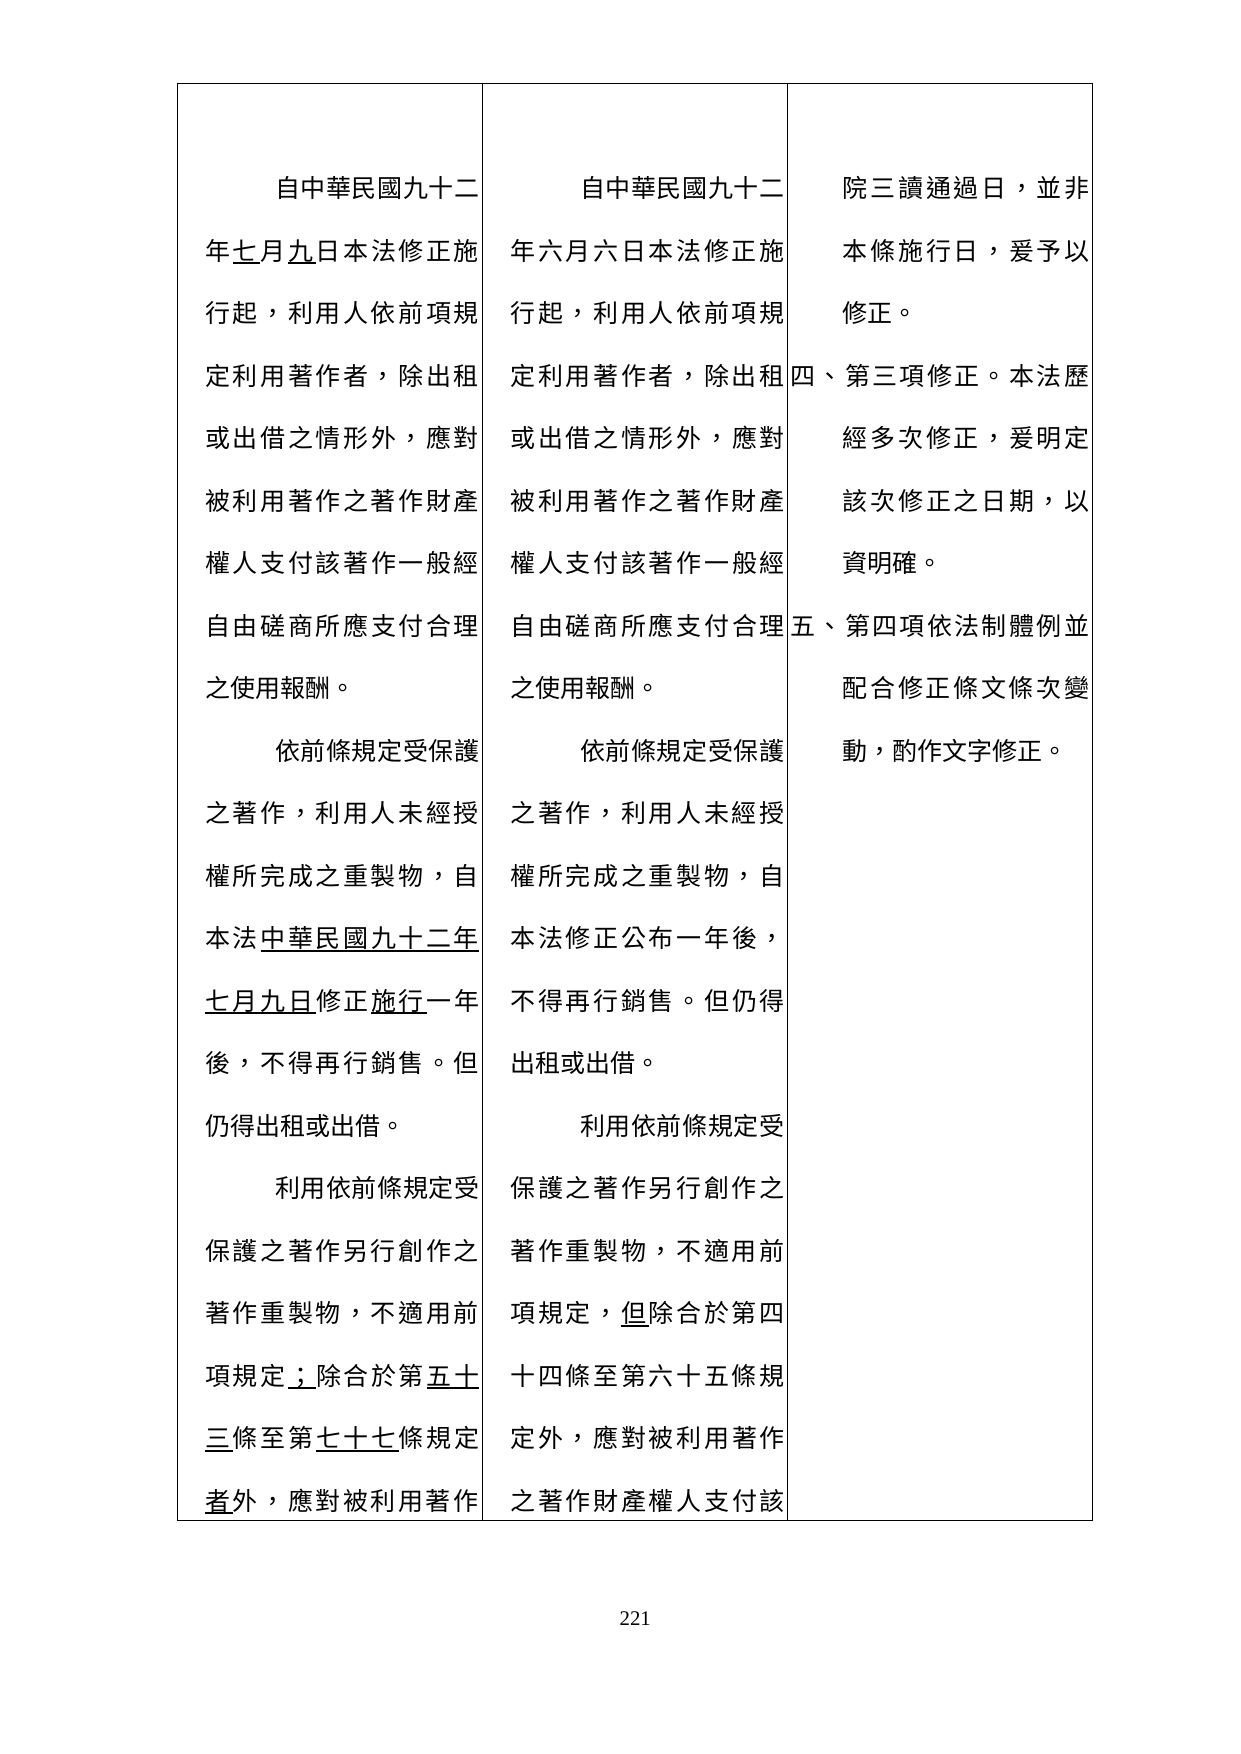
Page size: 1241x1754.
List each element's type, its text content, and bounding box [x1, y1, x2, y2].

table_cell 自中華民國九十二年六月六日本法修正施行起，利用人依前項規定利用著作者，除出租或出借之情形外，應對被利用著作之著作財產權人支付該著作一般經自由磋商所應支付合理之使用報酬。 依前條規定受保護之著作，利用人未經授權所完成之重製物，自本法修正公布一年後，不得再行銷售。但仍得出租或出借。 利用依前條規定受保護之著作另行創作之著作重製物，不適用前項規定，但除合於第四十四條至第六十五條規定外，應對被利用著作之著作財產權人支付該 [483, 84, 787, 1520]
table_cell 院三讀通過日，並非本條施行日，爰予以修正。 四、第三項修正。本法歷經多次修正，爰明定該次修正之日期，以資明確。 五、第四項依法制體例並配合修正條文條次變動，酌作文字修正。 [788, 84, 1092, 1520]
table_cell 自中華民國九十二年七月九日本法修正施行起，利用人依前項規定利用著作者，除出租或出借之情形外，應對被利用著作之著作財產權人支付該著作一般經自由磋商所應支付合理之使用報酬。 依前條規定受保護之著作，利用人未經授權所完成之重製物，自本法中華民國九十二年七月九日修正施行一年後，不得再行銷售。但仍得出租或出借。 利用依前條規定受保護之著作另行創作之著作重製物，不適用前項規定；除合於第五十三條至第七十七條規定者外，應對被利用著作 [178, 84, 482, 1520]
